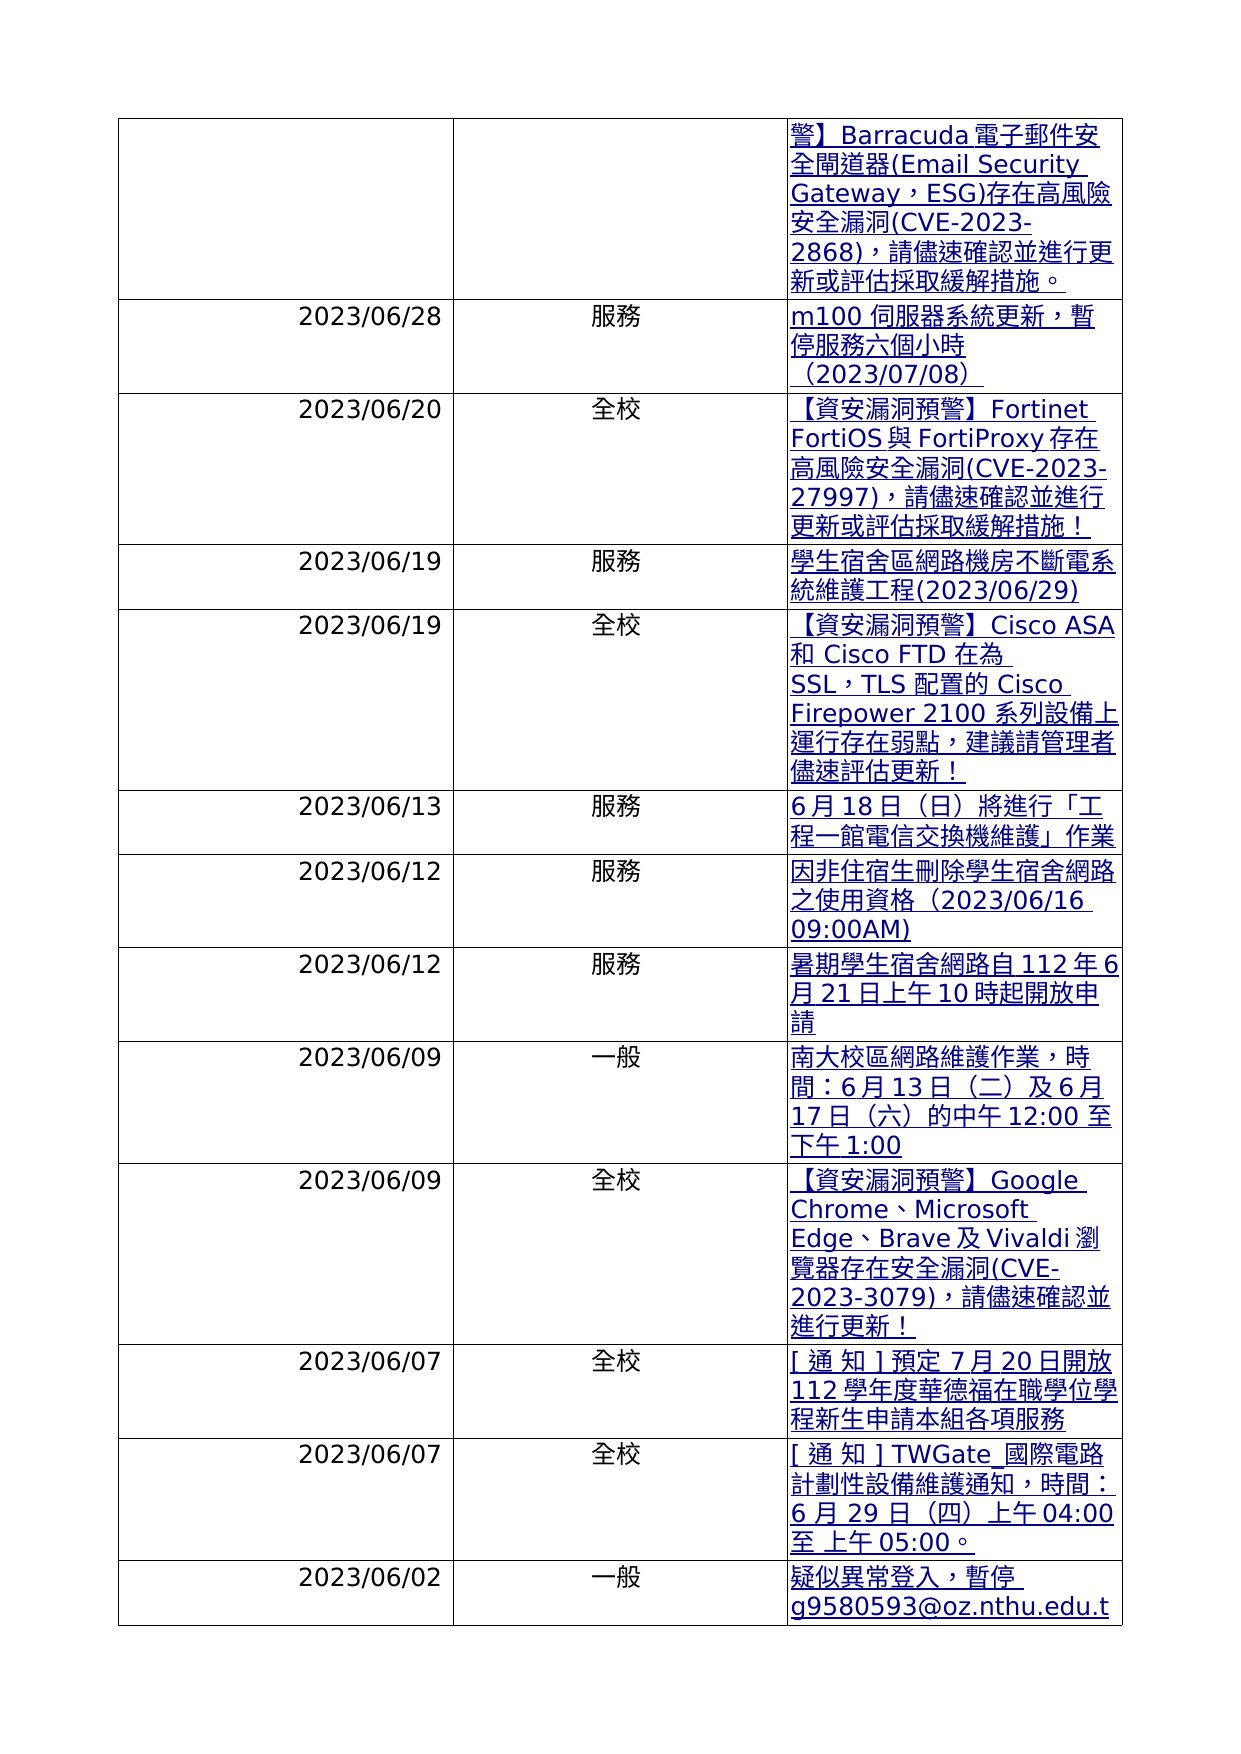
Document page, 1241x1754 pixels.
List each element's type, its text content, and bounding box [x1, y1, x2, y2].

table_cell 服務 [454, 948, 787, 1041]
table_cell 服務 [454, 791, 787, 854]
table_cell 服務 [454, 855, 787, 947]
table_cell 全校 [454, 1345, 787, 1438]
table_cell [119, 119, 453, 299]
table_cell 疑似異常登入，暫停 g9580593@oz.nthu.edu.t [788, 1561, 1122, 1624]
table_cell m100 伺服器系統更新，暫停服務六個小時（2023/07/08） [788, 300, 1122, 392]
table_cell 一般 [454, 1042, 787, 1163]
table_cell 2023/06/09 [119, 1164, 453, 1344]
table_cell 2023/06/19 [119, 545, 453, 608]
table_cell [454, 119, 787, 299]
table_cell 2023/06/13 [119, 791, 453, 854]
table_cell [ 通 知 ] TWGate_國際電路計劃性設備維護通知，時間：6 月 29 日（四）上午04:00 至 上午05:00。 [788, 1439, 1122, 1560]
table_cell 全校 [454, 610, 787, 789]
table_cell 因非住宿生刪除學生宿舍網路之使用資格（2023/06/16 09:00AM) [788, 855, 1122, 947]
table_cell 全校 [454, 1164, 787, 1344]
table_cell 2023/06/20 [119, 394, 453, 544]
table_cell 【資安漏洞預警】Cisco ASA 和 Cisco FTD 在為 SSL，TLS 配置的 Cisco Firepower 2100 系列設備上運行存在弱點，建議請管理者儘速評估更新！ [788, 610, 1122, 789]
table_cell [ 通 知 ] 預定 7月20日開放112學年度華德福在職學位學程新生申請本組各項服務 [788, 1345, 1122, 1438]
table_cell 服務 [454, 545, 787, 608]
table_cell 服務 [454, 300, 787, 392]
table_cell 全校 [454, 1439, 787, 1560]
table_cell 南大校區網路維護作業，時間：6月13日（二）及6月17日（六）的中午12:00 至 下午1:00 [788, 1042, 1122, 1163]
table_cell 【資安漏洞預警】Google Chrome、Microsoft Edge、Brave及Vivaldi瀏覽器存在安全漏洞(CVE-2023-3079)，請儘速確認並進行更新！ [788, 1164, 1122, 1344]
table_cell 2023/06/12 [119, 948, 453, 1041]
table_cell 6月18日（日）將進行「工程一館電信交換機維護」作業 [788, 791, 1122, 854]
table_cell 2023/06/07 [119, 1345, 453, 1438]
table_cell 學生宿舍區網路機房不斷電系統維護工程(2023/06/29) [788, 545, 1122, 608]
table_cell 全校 [454, 394, 787, 544]
table_cell 2023/06/09 [119, 1042, 453, 1163]
table_cell 2023/06/02 [119, 1561, 453, 1624]
table_cell 暑期學生宿舍網路自112年6月21日上午10時起開放申請 [788, 948, 1122, 1041]
table_cell 一般 [454, 1561, 787, 1624]
table_cell 2023/06/19 [119, 610, 453, 789]
table_cell 2023/06/28 [119, 300, 453, 392]
table_cell 2023/06/07 [119, 1439, 453, 1560]
table_cell 【資安漏洞預警】Fortinet FortiOS與FortiProxy存在高風險安全漏洞(CVE-2023-27997)，請儘速確認並進行更新或評估採取緩解措施！ [788, 394, 1122, 544]
table_cell 警】Barracuda電子郵件安全閘道器(Email Security Gateway，ESG)存在高風險安全漏洞(CVE-2023-2868)，請儘速確認並進行更新或評估採取緩解措施。 [788, 119, 1122, 299]
table_cell 2023/06/12 [119, 855, 453, 947]
